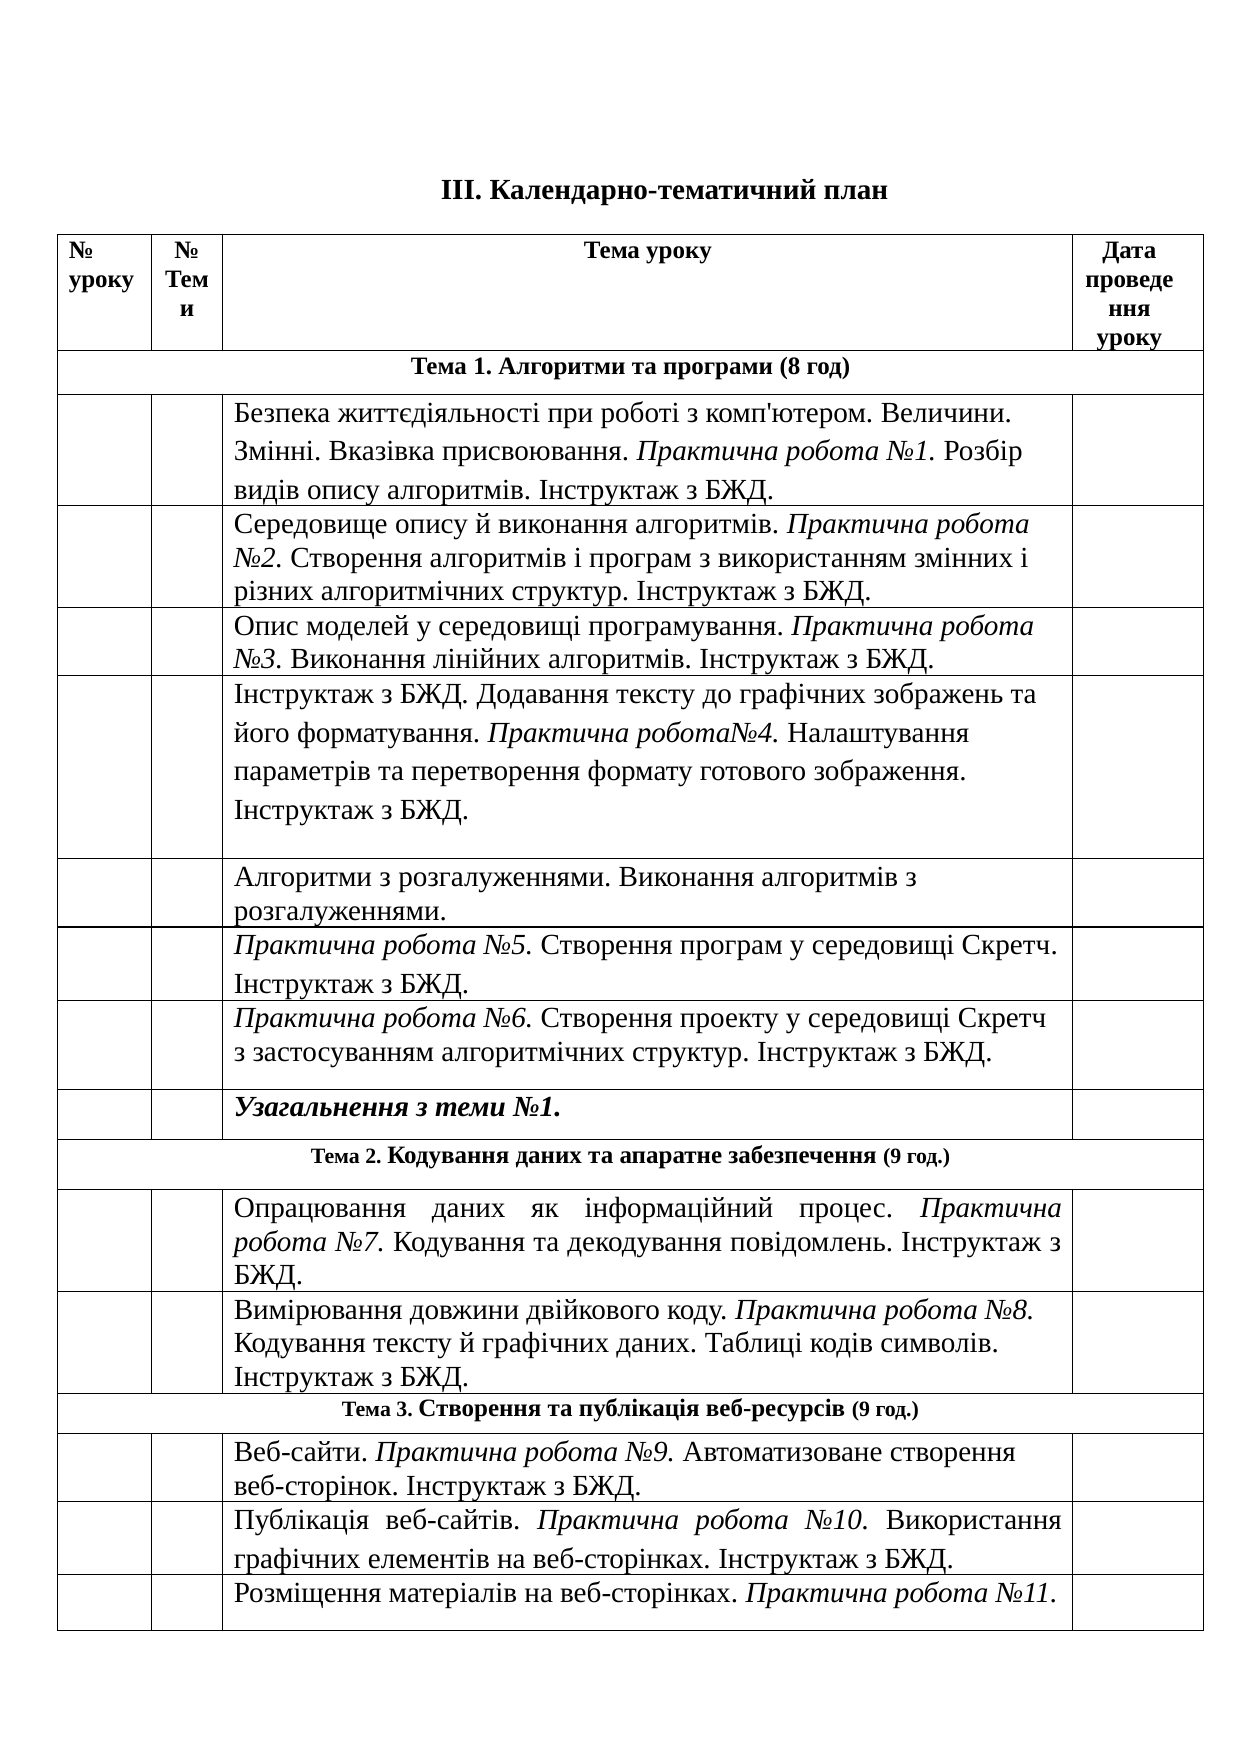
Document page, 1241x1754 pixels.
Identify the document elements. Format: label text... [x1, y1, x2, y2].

table_cell [152, 395, 222, 505]
table_cell [1073, 1001, 1203, 1088]
table_cell [58, 1090, 151, 1139]
table_cell [152, 928, 222, 999]
table_cell Алгоритми з розгалуженнями. Виконання алгоритмів з розгалуженнями. [223, 859, 1072, 926]
table_header № Теми [152, 235, 222, 350]
table_cell Практична робота №5. Створення програм у середовищі Скретч. Інструктаж з БЖД. [223, 928, 1072, 999]
table_cell [1073, 928, 1203, 999]
table_cell Практична робота №6. Створення проекту у середовищі Скретч з застосуванням алгоритмічних структур. Інструктаж з БЖД. [223, 1001, 1072, 1088]
table_cell Опрацювання даних як інформаційний процес. Практична робота №7. Кодування та декодування повідомлень. Інструктаж з БЖД. [223, 1190, 1072, 1291]
table_cell [1073, 859, 1203, 926]
table_cell [152, 1001, 222, 1088]
table_cell [152, 506, 222, 607]
table_cell [58, 859, 151, 926]
table_cell [58, 395, 151, 505]
table_header № уроку [58, 235, 151, 350]
table_cell [1073, 1292, 1203, 1392]
table_header Дата проведення уроку [1073, 235, 1203, 350]
table_cell [58, 928, 151, 999]
table_cell Веб-сайти. Практична робота №9. Автоматизоване створення веб-сторінок. Інструктаж з БЖД. [223, 1434, 1072, 1501]
table_cell [58, 1001, 151, 1088]
table_cell Вимірювання довжини двійкового коду. Практична робота №8. Кодування тексту й графічних даних. Таблиці кодів символів. Інструктаж з БЖД. [223, 1292, 1072, 1392]
table_cell [1073, 395, 1203, 505]
table_cell Опис моделей у середовищі програмування. Практична робота №3. Виконання лінійних алгоритмів. Інструктаж з БЖД. [223, 608, 1072, 675]
table_cell [152, 1190, 222, 1291]
table_cell Середовище опису й виконання алгоритмів. Практична робота №2. Створення алгоритмів і програм з використанням змінних і різних алгоритмічних структур. Інструктаж з БЖД. [223, 506, 1072, 607]
table_cell [152, 1090, 222, 1139]
table_cell Тема 3. Створення та публікація веб-ресурсів (9 год.) [58, 1394, 1203, 1433]
table_cell Тема 2. Кодування даних та апаратне забезпечення (9 год.) [58, 1140, 1203, 1189]
table_cell [152, 1434, 222, 1501]
table_cell [58, 1575, 151, 1630]
table_cell Інструктаж з БЖД. Додавання тексту до графічних зображень та його форматування. Практична робота№4. Налаштування параметрів та перетворення формату готового зображення. Інструктаж з БЖД. [223, 676, 1072, 858]
table_cell [152, 1292, 222, 1392]
table_cell [152, 1575, 222, 1630]
table_cell [1073, 506, 1203, 607]
table_cell [1073, 676, 1203, 858]
table_cell Розміщення матеріалів на веб-сторінках. Практична робота №11. [223, 1575, 1072, 1630]
table_cell Безпека життєдіяльності при роботі з комп'ютером. Величини. Змінні. Вказівка присвоювання. Практична робота №1. Розбір видів опису алгоритмів. Інструктаж з БЖД. [223, 395, 1072, 505]
table_cell [58, 1502, 151, 1574]
table_cell Тема 1. Алгоритми та програми (8 год) [58, 351, 1203, 394]
table_cell [1073, 1190, 1203, 1291]
table_cell [58, 506, 151, 607]
table_cell [58, 1292, 151, 1392]
table_cell [152, 1502, 222, 1574]
table_cell Публікація веб-сайтів. Практична робота №10. Використання графічних елементів на веб-сторінках. Інструктаж з БЖД. [223, 1502, 1072, 1574]
table_cell [1073, 608, 1203, 675]
table_cell [1073, 1502, 1203, 1574]
table_cell [152, 608, 222, 675]
table_cell Узагальнення з теми №1. [223, 1090, 1072, 1139]
table_cell [1073, 1434, 1203, 1501]
table_cell [1073, 1090, 1203, 1139]
table_cell [58, 608, 151, 675]
table_cell [58, 1434, 151, 1501]
table_cell [1073, 1575, 1203, 1630]
text ІІІ. Календарно-тематичний план [177, 172, 1152, 206]
table_cell [58, 1190, 151, 1291]
table_cell [152, 676, 222, 858]
table_header Тема уроку [223, 235, 1072, 350]
table_cell [152, 859, 222, 926]
table_cell [58, 676, 151, 858]
